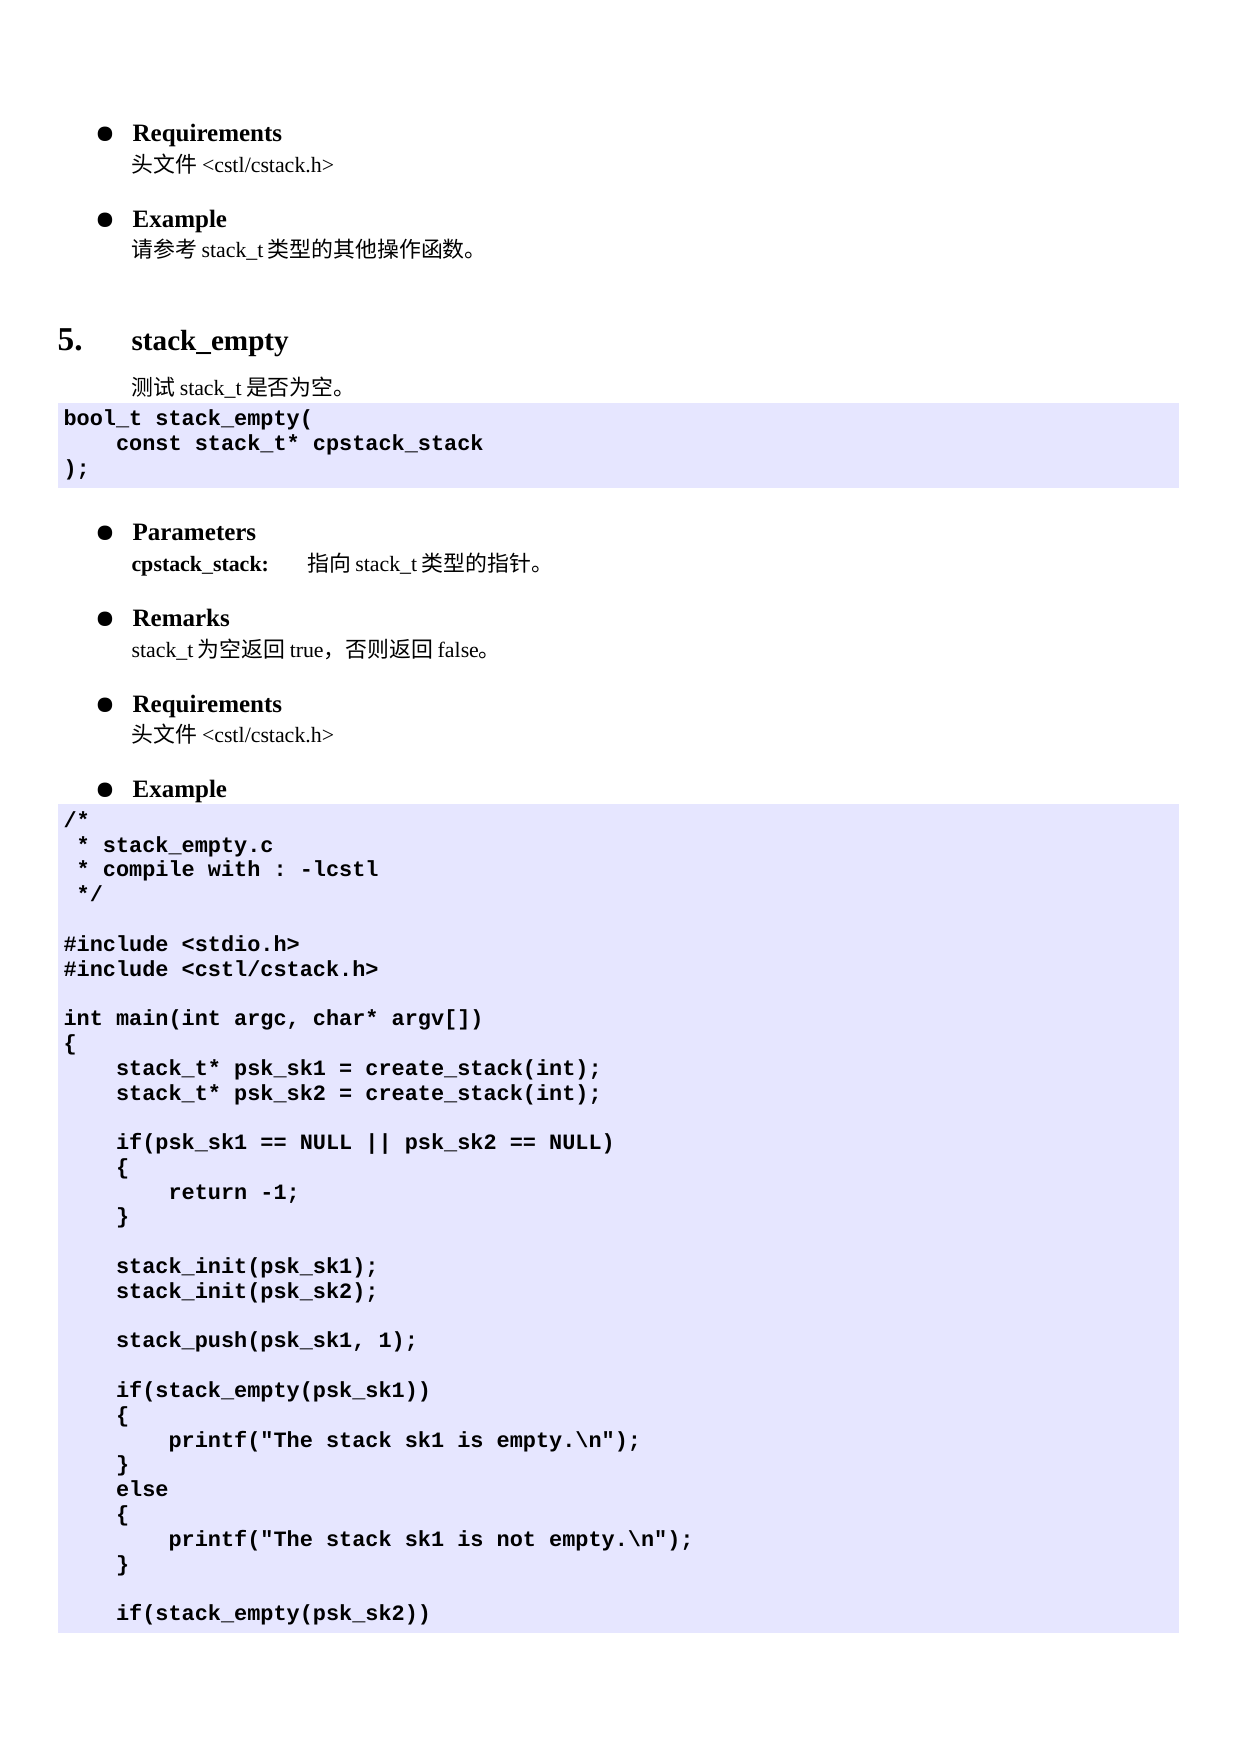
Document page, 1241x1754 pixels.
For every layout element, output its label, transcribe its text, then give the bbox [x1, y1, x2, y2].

text 测试stack_t是否为空。 [57, 370, 1179, 402]
text stack_t为空返回true，否则返回false。 [57, 632, 1179, 663]
text cpstack_stack: 指向stack_t类型的指针。 [57, 546, 1179, 578]
list Requirements [95, 689, 1179, 717]
text 请参考stack_t类型的其他操作函数。 [57, 232, 1179, 264]
list Requirements [95, 118, 1179, 147]
text 头文件 <cstl/cstack.h> [57, 717, 1179, 749]
table_header bool_t stack_empty( const stack_t* cpstack_stack ); [58, 403, 1179, 488]
text 头文件 <cstl/cstack.h> [57, 147, 1179, 178]
table_header /* * stack_empty.c * compile with : -lcstl */ #include <stdio.h> #include <cstl/cstack.h> int main(int argc, char* argv[]) { stack_t* psk_sk1 = create_stack(int); stack_t* psk_sk2 = create_stack(int); if(psk_sk1 == NULL || psk_sk2 == NULL) { return -1; } stack_init(psk_sk1); stack_init(psk_sk2); stack_push(psk_sk1, 1); if(stack_empty(psk_sk1)) { printf("The stack sk1 is empty.\n"); } else { printf("The stack sk1 is not empty.\n"); } if(stack_empty(psk_sk2)) [58, 804, 1179, 1633]
list Example [95, 774, 1179, 803]
list Example [95, 204, 1179, 232]
list Parameters [95, 517, 1179, 546]
subtitle stack_empty [57, 319, 1179, 357]
list Remarks [95, 603, 1179, 632]
